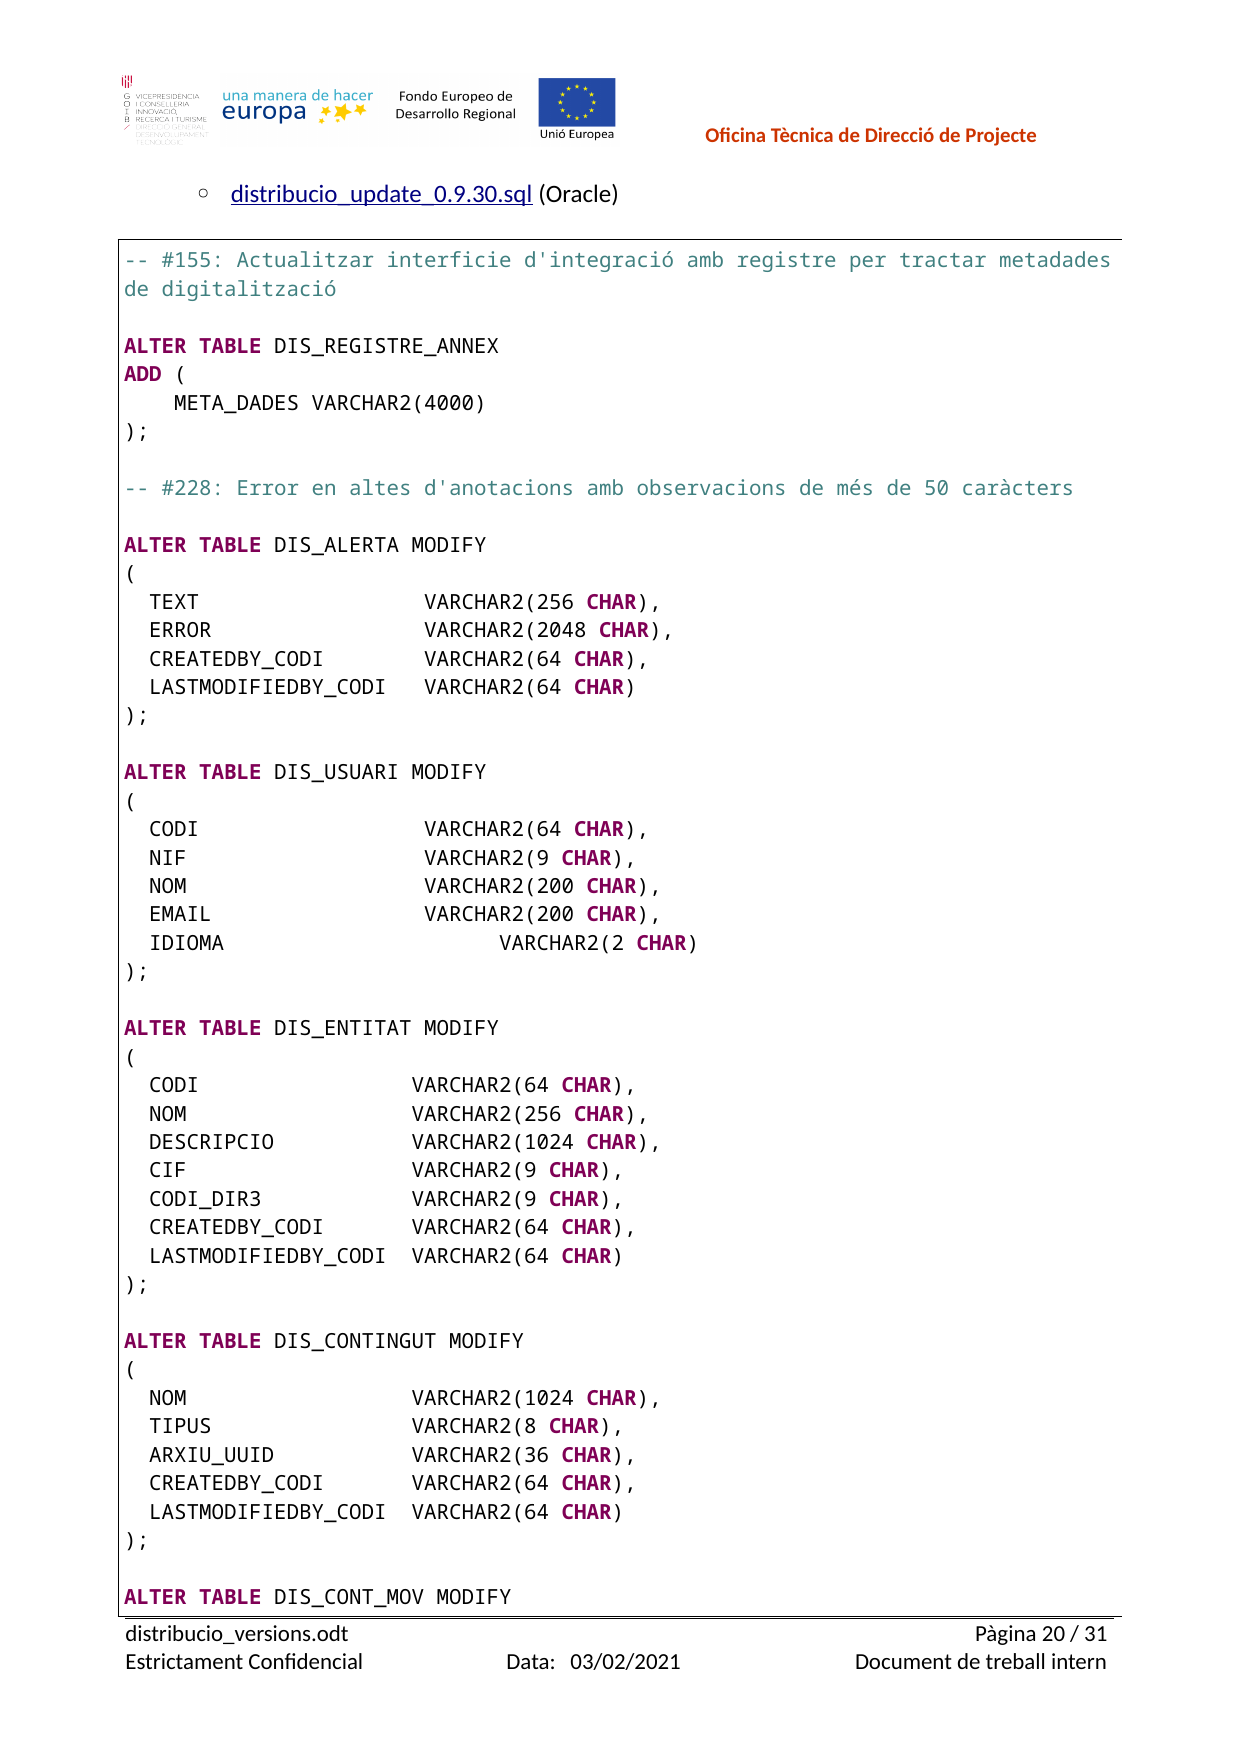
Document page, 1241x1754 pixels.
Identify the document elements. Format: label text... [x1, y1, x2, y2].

table_header -- #155: Actualitzar interficie d'integració amb registre per tractar metadades de digitalització ALTER TABLE DIS_REGISTRE_ANNEX ADD ( META_DADES VARCHAR2(4000) ); -- #228: Error en altes d'anotacions amb observacions de més de 50 caràcters ALTER TABLE DIS_ALERTA MODIFY ( TEXT VARCHAR2(256 CHAR), ERROR VARCHAR2(2048 CHAR), CREATEDBY_CODI VARCHAR2(64 CHAR), LASTMODIFIEDBY_CODI VARCHAR2(64 CHAR) ); ALTER TABLE DIS_USUARI MODIFY ( CODI VARCHAR2(64 CHAR), NIF VARCHAR2(9 CHAR), NOM VARCHAR2(200 CHAR), EMAIL VARCHAR2(200 CHAR), IDIOMA VARCHAR2(2 CHAR) ); ALTER TABLE DIS_ENTITAT MODIFY ( CODI VARCHAR2(64 CHAR), NOM VARCHAR2(256 CHAR), DESCRIPCIO VARCHAR2(1024 CHAR), CIF VARCHAR2(9 CHAR), CODI_DIR3 VARCHAR2(9 CHAR), CREATEDBY_CODI VARCHAR2(64 CHAR), LASTMODIFIEDBY_CODI VARCHAR2(64 CHAR) ); ALTER TABLE DIS_CONTINGUT MODIFY ( NOM VARCHAR2(1024 CHAR), TIPUS VARCHAR2(8 CHAR), ARXIU_UUID VARCHAR2(36 CHAR), CREATEDBY_CODI VARCHAR2(64 CHAR), LASTMODIFIEDBY_CODI VARCHAR2(64 CHAR) ); ALTER TABLE DIS_CONT_MOV MODIFY [119, 240, 1122, 1616]
list distribucio_update_0.9.30.sql (Oracle) [193, 178, 1122, 208]
picture [118, 73, 213, 147]
picture [219, 73, 621, 147]
